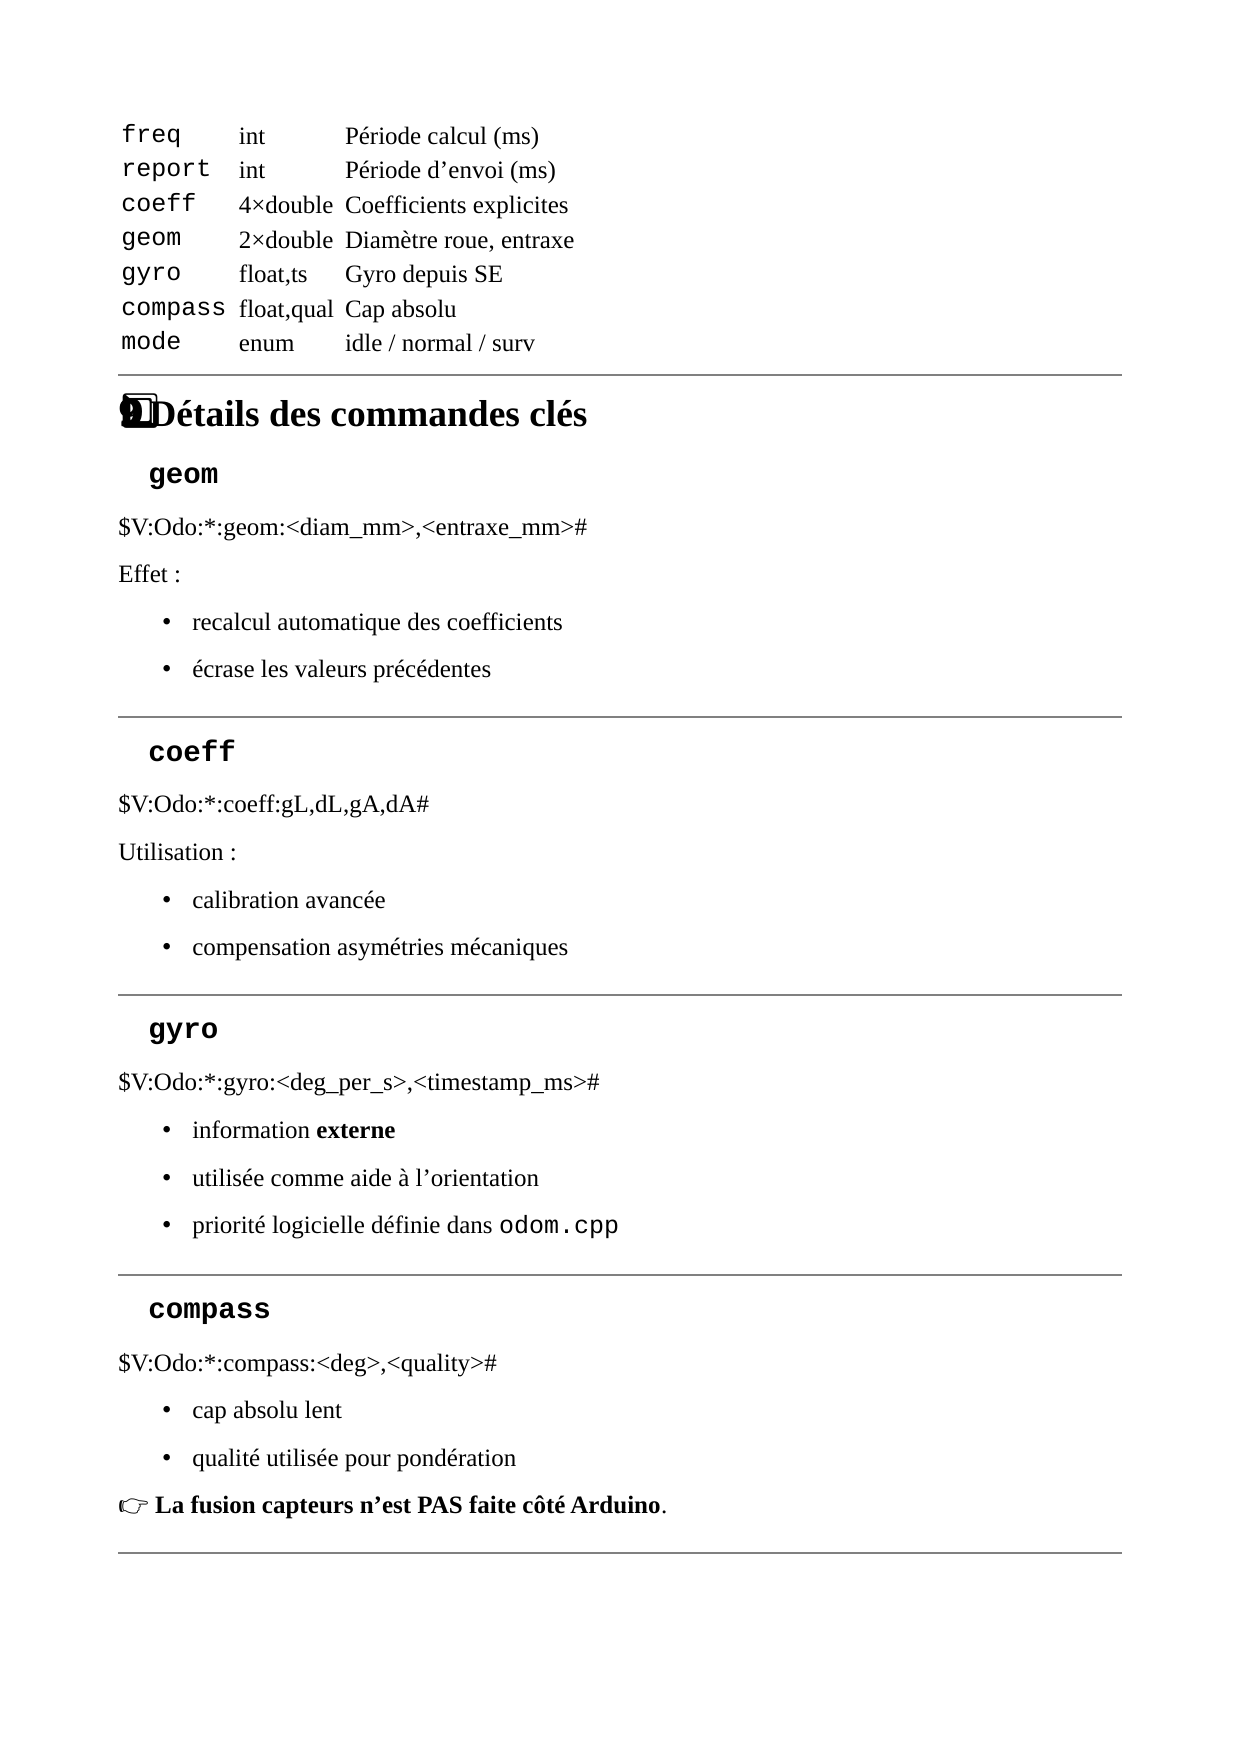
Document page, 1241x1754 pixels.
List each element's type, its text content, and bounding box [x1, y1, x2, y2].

list information externe [162, 1115, 1122, 1144]
text Effet : [118, 559, 1122, 588]
table_cell float,qual [236, 291, 342, 326]
table_cell report [118, 153, 236, 187]
table_cell Coefficients explicites [342, 187, 644, 222]
subtitle 9️⃣ Détails des commandes clés [118, 392, 1122, 435]
list compensation asymétries mécaniques [162, 932, 1122, 961]
table_cell idle / normal / surv [342, 326, 644, 360]
table_cell Période d’envoi (ms) [342, 153, 644, 187]
list qualité utilisée pour pondération [162, 1443, 1122, 1472]
table_cell float,ts [236, 256, 342, 291]
table_cell Gyro depuis SE [342, 256, 644, 291]
table_cell gyro [118, 256, 236, 291]
list priorité logicielle définie dans odom.cpp [162, 1210, 1122, 1241]
table_cell 2×double [236, 222, 342, 256]
table_cell compass [118, 291, 236, 326]
table_cell geom [118, 222, 236, 256]
table_cell enum [236, 326, 342, 360]
subtitle 🔹 geom [118, 456, 1122, 492]
table_cell int [236, 153, 342, 187]
list cap absolu lent [162, 1395, 1122, 1424]
table_cell Diamètre roue, entraxe [342, 222, 644, 256]
text $V:Odo:*:gyro:<deg_per_s>,<timestamp_ms># [118, 1067, 1122, 1096]
text 👉 La fusion capteurs n’est PAS faite côté Arduino. [118, 1490, 1122, 1519]
text $V:Odo:*:compass:<deg>,<quality># [118, 1348, 1122, 1376]
text $V:Odo:*:coeff:gL,dL,gA,dA# [118, 789, 1122, 818]
list recalcul automatique des coefficients [162, 607, 1122, 636]
table_cell mode [118, 326, 236, 360]
subtitle 🔹 compass [118, 1292, 1122, 1328]
table_cell int [236, 118, 342, 153]
subtitle 🔹 gyro [118, 1011, 1122, 1047]
subtitle 🔹 coeff [118, 734, 1122, 770]
table_cell coeff [118, 187, 236, 222]
text $V:Odo:*:geom:<diam_mm>,<entraxe_mm># [118, 512, 1122, 541]
table_cell Période calcul (ms) [342, 118, 644, 153]
table_cell freq [118, 118, 236, 153]
list utilisée comme aide à l’orientation [162, 1163, 1122, 1191]
table_cell Cap absolu [342, 291, 644, 326]
table_cell 4×double [236, 187, 342, 222]
list écrase les valeurs précédentes [162, 654, 1122, 683]
text Utilisation : [118, 837, 1122, 866]
list calibration avancée [162, 885, 1122, 913]
